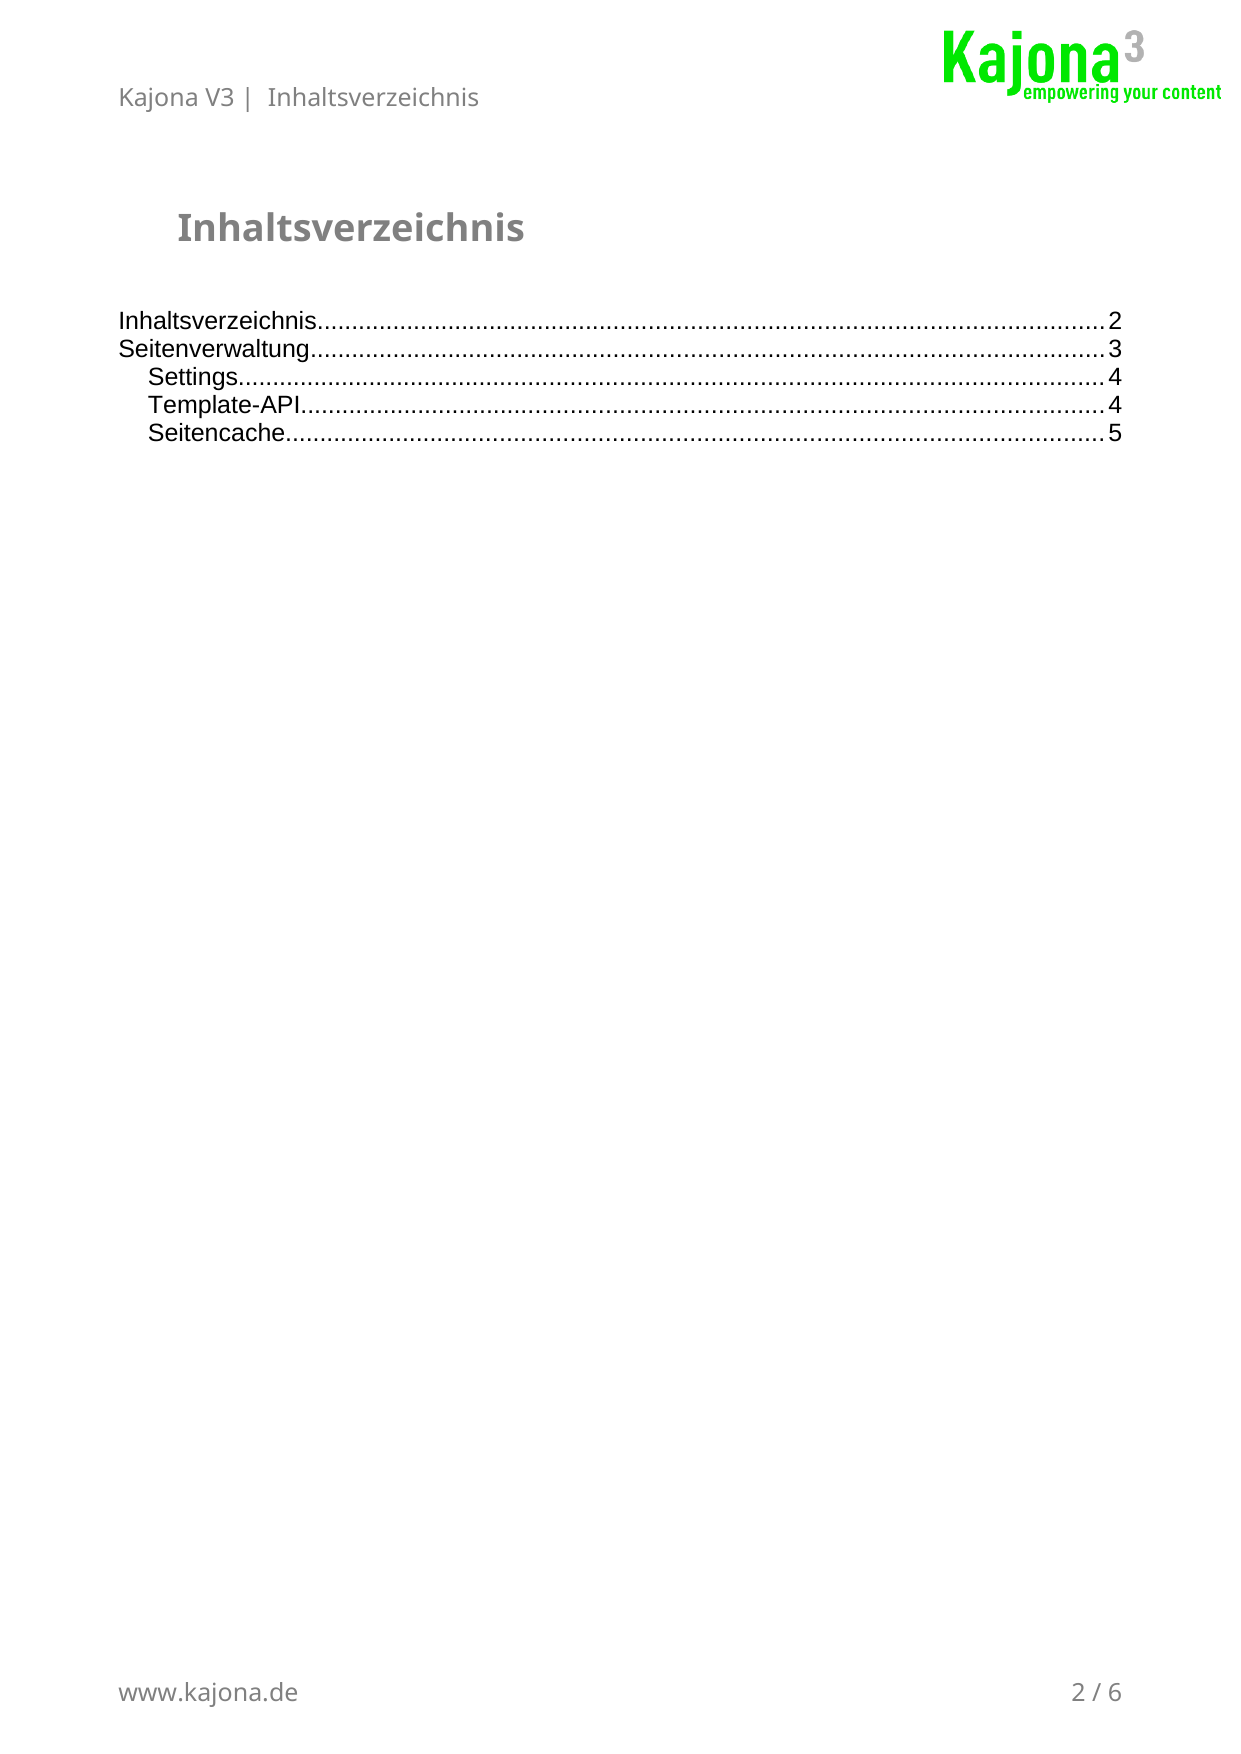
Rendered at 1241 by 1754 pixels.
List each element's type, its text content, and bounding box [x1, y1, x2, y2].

text Template-API 4 [148, 391, 1122, 418]
picture [944, 30, 1221, 103]
text Seitencache 5 [148, 418, 1122, 446]
text Settings 4 [148, 363, 1122, 391]
text Seitenverwaltung 3 [118, 335, 1122, 363]
text Inhaltsverzeichnis 2 [118, 307, 1122, 335]
subtitle Inhaltsverzeichnis [118, 201, 1122, 253]
